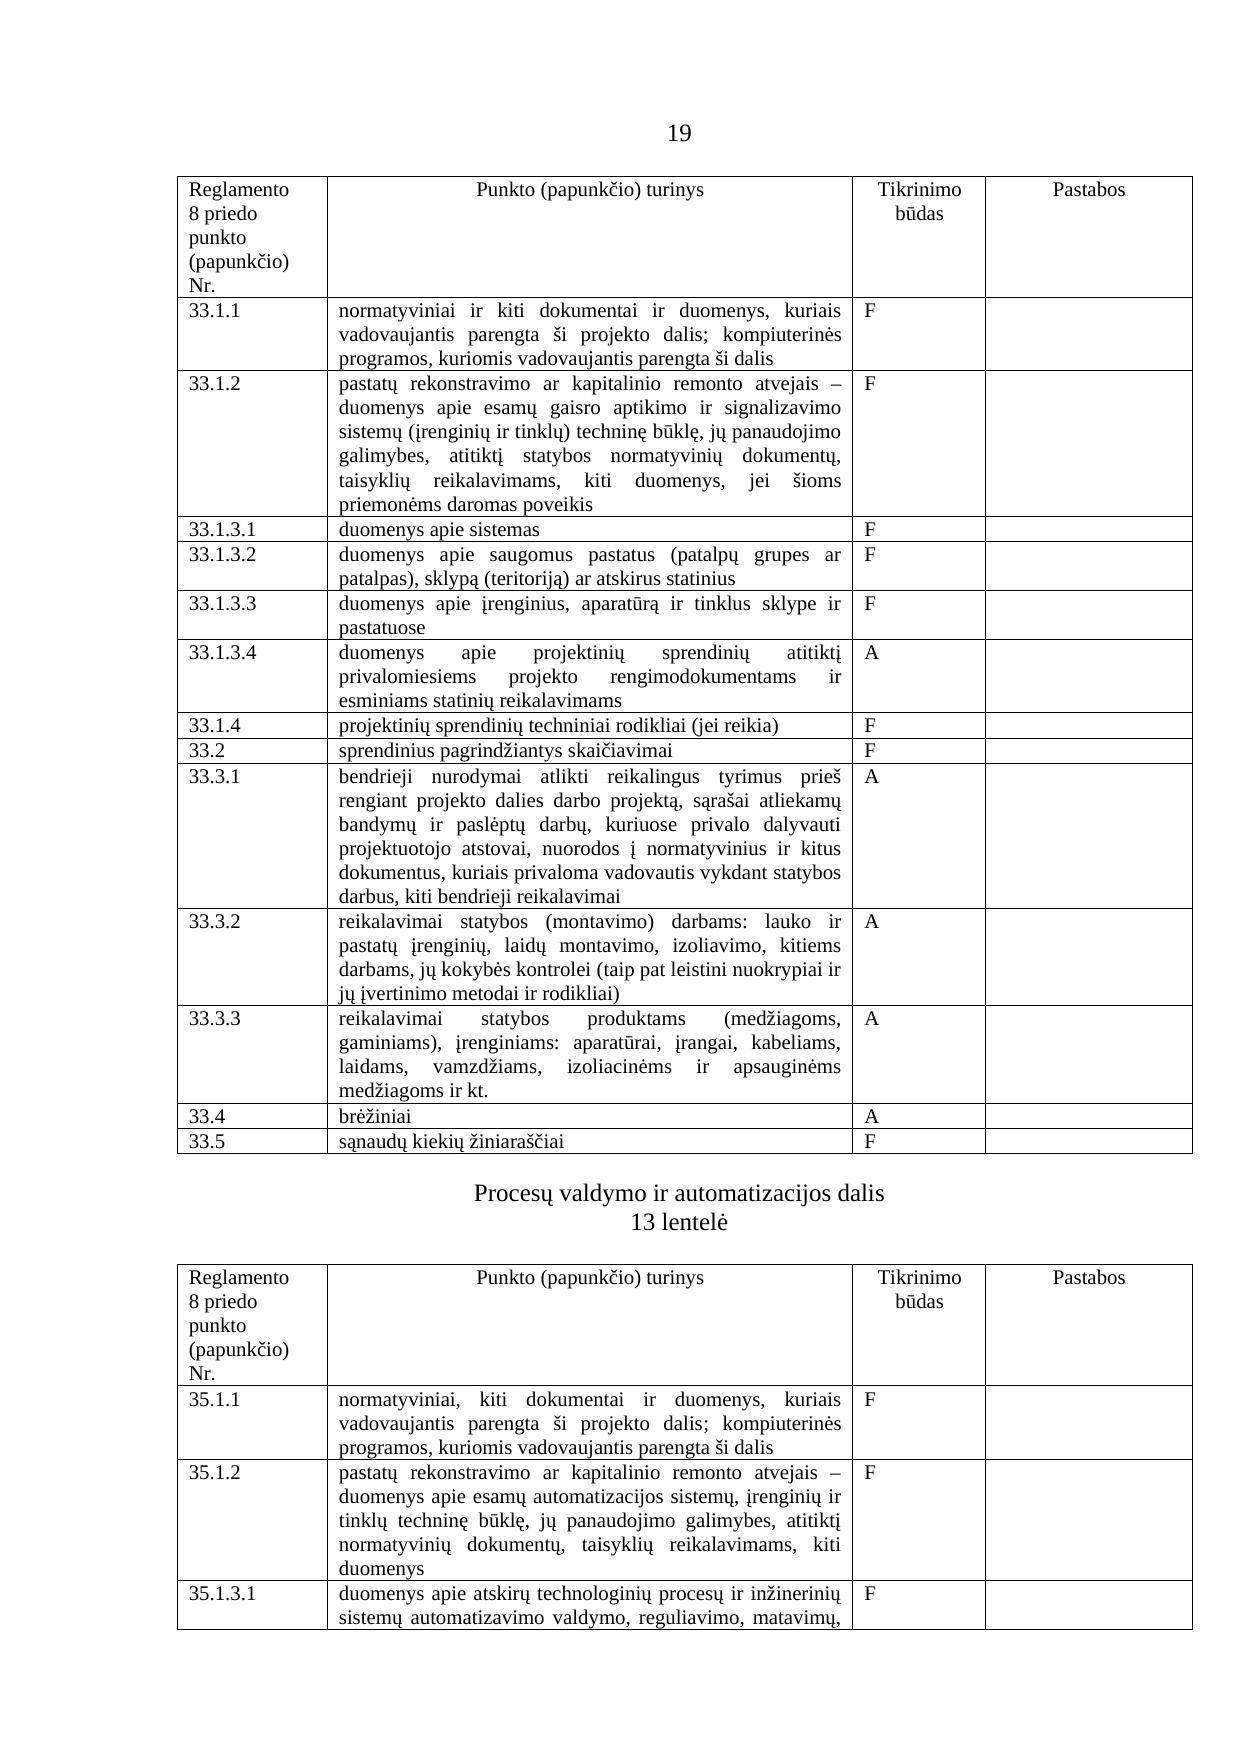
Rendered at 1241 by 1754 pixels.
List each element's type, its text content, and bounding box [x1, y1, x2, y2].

table_cell [986, 1129, 1192, 1153]
table_cell projektinių sprendinių techniniai rodikliai (jei reikia) [328, 713, 852, 737]
table_cell [986, 1581, 1192, 1629]
table_cell 33.2 [178, 739, 327, 762]
table_cell A [853, 764, 985, 908]
table_cell pastatų rekonstravimo ar kapitalinio remonto atvejais –duomenys apie esamų gaisro aptikimo ir signalizavimo sistemų (įrenginių ir tinklų) techninę būklę, jų panaudojimo galimybes, atitiktį statybos normatyvinių dokumentų, taisyklių reikalavimams, kiti duomenys, jei šioms priemonėms daromas poveikis [328, 371, 852, 516]
table_cell 33.1.3.1 [178, 517, 327, 541]
table_cell [986, 713, 1192, 737]
table_cell sprendinius pagrindžiantys skaičiavimai [328, 739, 852, 762]
table_cell 33.4 [178, 1104, 327, 1128]
table_header Pastabos [986, 177, 1192, 297]
table_cell duomenys apie sistemas [328, 517, 852, 541]
table_cell [986, 909, 1192, 1005]
table_header Tikrinimo būdas [853, 1265, 985, 1385]
table_header Reglamento 8 priedo punkto (papunkčio) Nr. [178, 177, 327, 297]
table_cell 33.3.2 [178, 909, 327, 1005]
table_cell sąnaudų kiekių žiniaraščiai [328, 1129, 852, 1153]
table_cell [986, 640, 1192, 712]
table_cell 33.1.2 [178, 371, 327, 516]
table_cell F [853, 371, 985, 516]
table_cell duomenys apie atskirų technologinių procesų ir inžinerinių sistemų automatizavimo valdymo, reguliavimo, matavimų, [328, 1581, 852, 1629]
table_cell 35.1.3.1 [178, 1581, 327, 1629]
table_cell normatyviniai ir kiti dokumentai ir duomenys, kuriais vadovaujantis parengta ši projekto dalis; kompiuterinės programos, kuriomis vadovaujantis parengta ši dalis [328, 298, 852, 370]
table_cell [986, 517, 1192, 541]
table_cell 35.1.1 [178, 1386, 327, 1459]
table_cell F [853, 542, 985, 590]
table_cell F [853, 591, 985, 639]
table_cell brėžiniai [328, 1104, 852, 1128]
table_cell [986, 371, 1192, 516]
table_cell F [853, 739, 985, 762]
table_cell A [853, 1104, 985, 1128]
table_cell [986, 1460, 1192, 1580]
table_cell reikalavimai statybos produktams (medžiagoms, gaminiams), įrenginiams: aparatūrai, įrangai, kabeliams, laidams, vamzdžiams, izoliacinėms ir apsauginėms medžiagoms ir kt. [328, 1006, 852, 1102]
table_cell F [853, 517, 985, 541]
table_header Punkto (papunkčio) turinys [328, 1265, 852, 1385]
table_cell [986, 739, 1192, 762]
table_header Pastabos [986, 1265, 1192, 1385]
table_cell reikalavimai statybos (montavimo) darbams: lauko ir pastatų įrenginių, laidų montavimo, izoliavimo, kitiems darbams, jų kokybės kontrolei (taip pat leistini nuokrypiai ir jų įvertinimo metodai ir rodikliai) [328, 909, 852, 1005]
table_cell F [853, 1386, 985, 1459]
table_cell 35.1.2 [178, 1460, 327, 1580]
table_cell F [853, 1460, 985, 1580]
table_header Punkto (papunkčio) turinys [328, 177, 852, 297]
text 13 lentelė [177, 1207, 1181, 1235]
table_cell duomenys apie įrenginius, aparatūrą ir tinklus sklype ir pastatuose [328, 591, 852, 639]
table_cell 33.1.3.2 [178, 542, 327, 590]
table_cell F [853, 713, 985, 737]
table_cell duomenys apie saugomus pastatus (patalpų grupes ar patalpas), sklypą (teritoriją) ar atskirus statinius [328, 542, 852, 590]
table_cell [986, 1386, 1192, 1459]
table_cell [986, 591, 1192, 639]
table_cell pastatų rekonstravimo ar kapitalinio remonto atvejais – duomenys apie esamų automatizacijos sistemų, įrenginių ir tinklų techninę būklę, jų panaudojimo galimybes, atitiktį normatyvinių dokumentų, taisyklių reikalavimams, kiti duomenys [328, 1460, 852, 1580]
table_cell normatyviniai, kiti dokumentai ir duomenys, kuriais vadovaujantis parengta ši projekto dalis; kompiuterinės programos, kuriomis vadovaujantis parengta ši dalis [328, 1386, 852, 1459]
table_cell [986, 1006, 1192, 1102]
table_cell 33.1.1 [178, 298, 327, 370]
table_cell duomenys apie projektinių sprendinių atitiktį privalomiesiems projekto rengimodokumentams ir esminiams statinių reikalavimams [328, 640, 852, 712]
table_cell 33.5 [178, 1129, 327, 1153]
table_cell 33.1.3.3 [178, 591, 327, 639]
table_cell [986, 764, 1192, 908]
table_cell 33.1.4 [178, 713, 327, 737]
table_header Tikrinimo būdas [853, 177, 985, 297]
table_cell [986, 1104, 1192, 1128]
table_cell A [853, 909, 985, 1005]
table_header Reglamento 8 priedo punkto (papunkčio) Nr. [178, 1265, 327, 1385]
table_cell A [853, 640, 985, 712]
table_cell 33.3.1 [178, 764, 327, 908]
table_cell F [853, 298, 985, 370]
table_cell A [853, 1006, 985, 1102]
table_cell bendrieji nurodymai atlikti reikalingus tyrimus prieš rengiant projekto dalies darbo projektą, sąrašai atliekamų bandymų ir paslėptų darbų, kuriuose privalo dalyvauti projektuotojo atstovai, nuorodos į normatyvinius ir kitus dokumentus, kuriais privaloma vadovautis vykdant statybos darbus, kiti bendrieji reikalavimai [328, 764, 852, 908]
table_cell [986, 298, 1192, 370]
text Procesų valdymo ir automatizacijos dalis [177, 1178, 1181, 1207]
table_cell 33.3.3 [178, 1006, 327, 1102]
table_cell F [853, 1581, 985, 1629]
table_cell 33.1.3.4 [178, 640, 327, 712]
table_cell [986, 542, 1192, 590]
table_cell F [853, 1129, 985, 1153]
